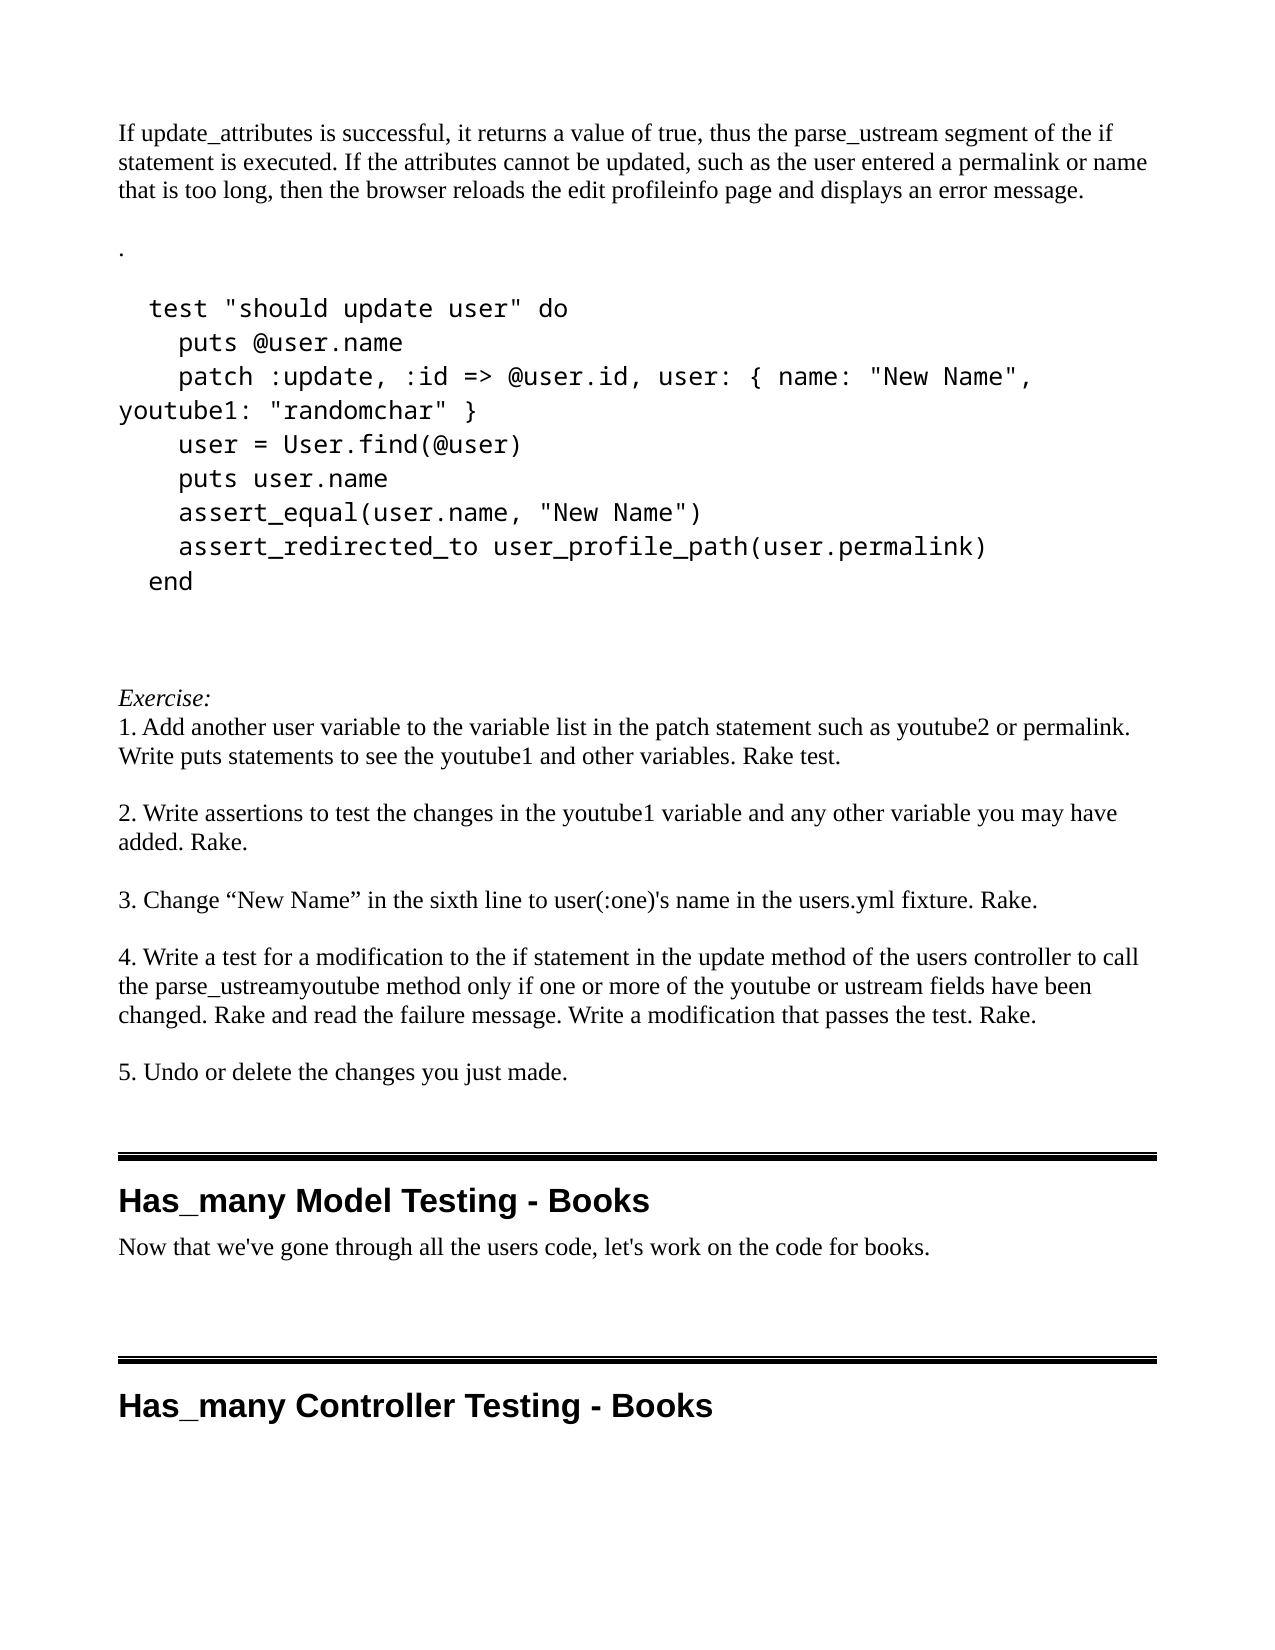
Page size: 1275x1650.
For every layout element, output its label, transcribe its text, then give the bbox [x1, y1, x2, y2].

text . [118, 233, 1157, 262]
text puts user.name [118, 461, 1157, 495]
text If update_attributes is successful, it returns a value of true, thus the parse_ustream segment of the if statement is executed. If the attributes cannot be updated, such as the user entered a permalink or name that is too long, then the browser reloads the edit profileinfo page and displays an error message. [118, 118, 1157, 204]
text Exercise: [118, 683, 1157, 712]
text 1. Add another user variable to the variable list in the patch statement such as youtube2 or permalink. Write puts statements to see the youtube1 and other variables. Rake test. [118, 712, 1157, 770]
text 3. Change “New Name” in the sixth line to user(:one)'s name in the users.yml fixture. Rake. [118, 885, 1157, 913]
text end [118, 563, 1157, 597]
text puts @user.name [118, 325, 1157, 359]
text patch :update, :id => @user.id, user: { name: "New Name", youtube1: "randomchar" } [118, 359, 1157, 427]
text test "should update user" do [118, 291, 1157, 325]
text 5. Undo or delete the changes you just made. [118, 1057, 1157, 1086]
text assert_redirected_to user_profile_path(user.permalink) [118, 529, 1157, 563]
text 2. Write assertions to test the changes in the youtube1 variable and any other variable you may have added. Rake. [118, 798, 1157, 856]
subtitle Has_many Controller Testing - Books [118, 1385, 1157, 1424]
subtitle Has_many Model Testing - Books [118, 1181, 1157, 1220]
text assert_equal(user.name, "New Name") [118, 495, 1157, 529]
text Now that we've gone through all the users code, let's work on the code for books. [118, 1232, 1157, 1261]
text 4. Write a test for a modification to the if statement in the update method of the users controller to call the parse_ustreamyoutube method only if one or more of the youtube or ustream fields have been changed. Rake and read the failure message. Write a modification that passes the test. Rake. [118, 942, 1157, 1028]
text user = User.find(@user) [118, 427, 1157, 461]
